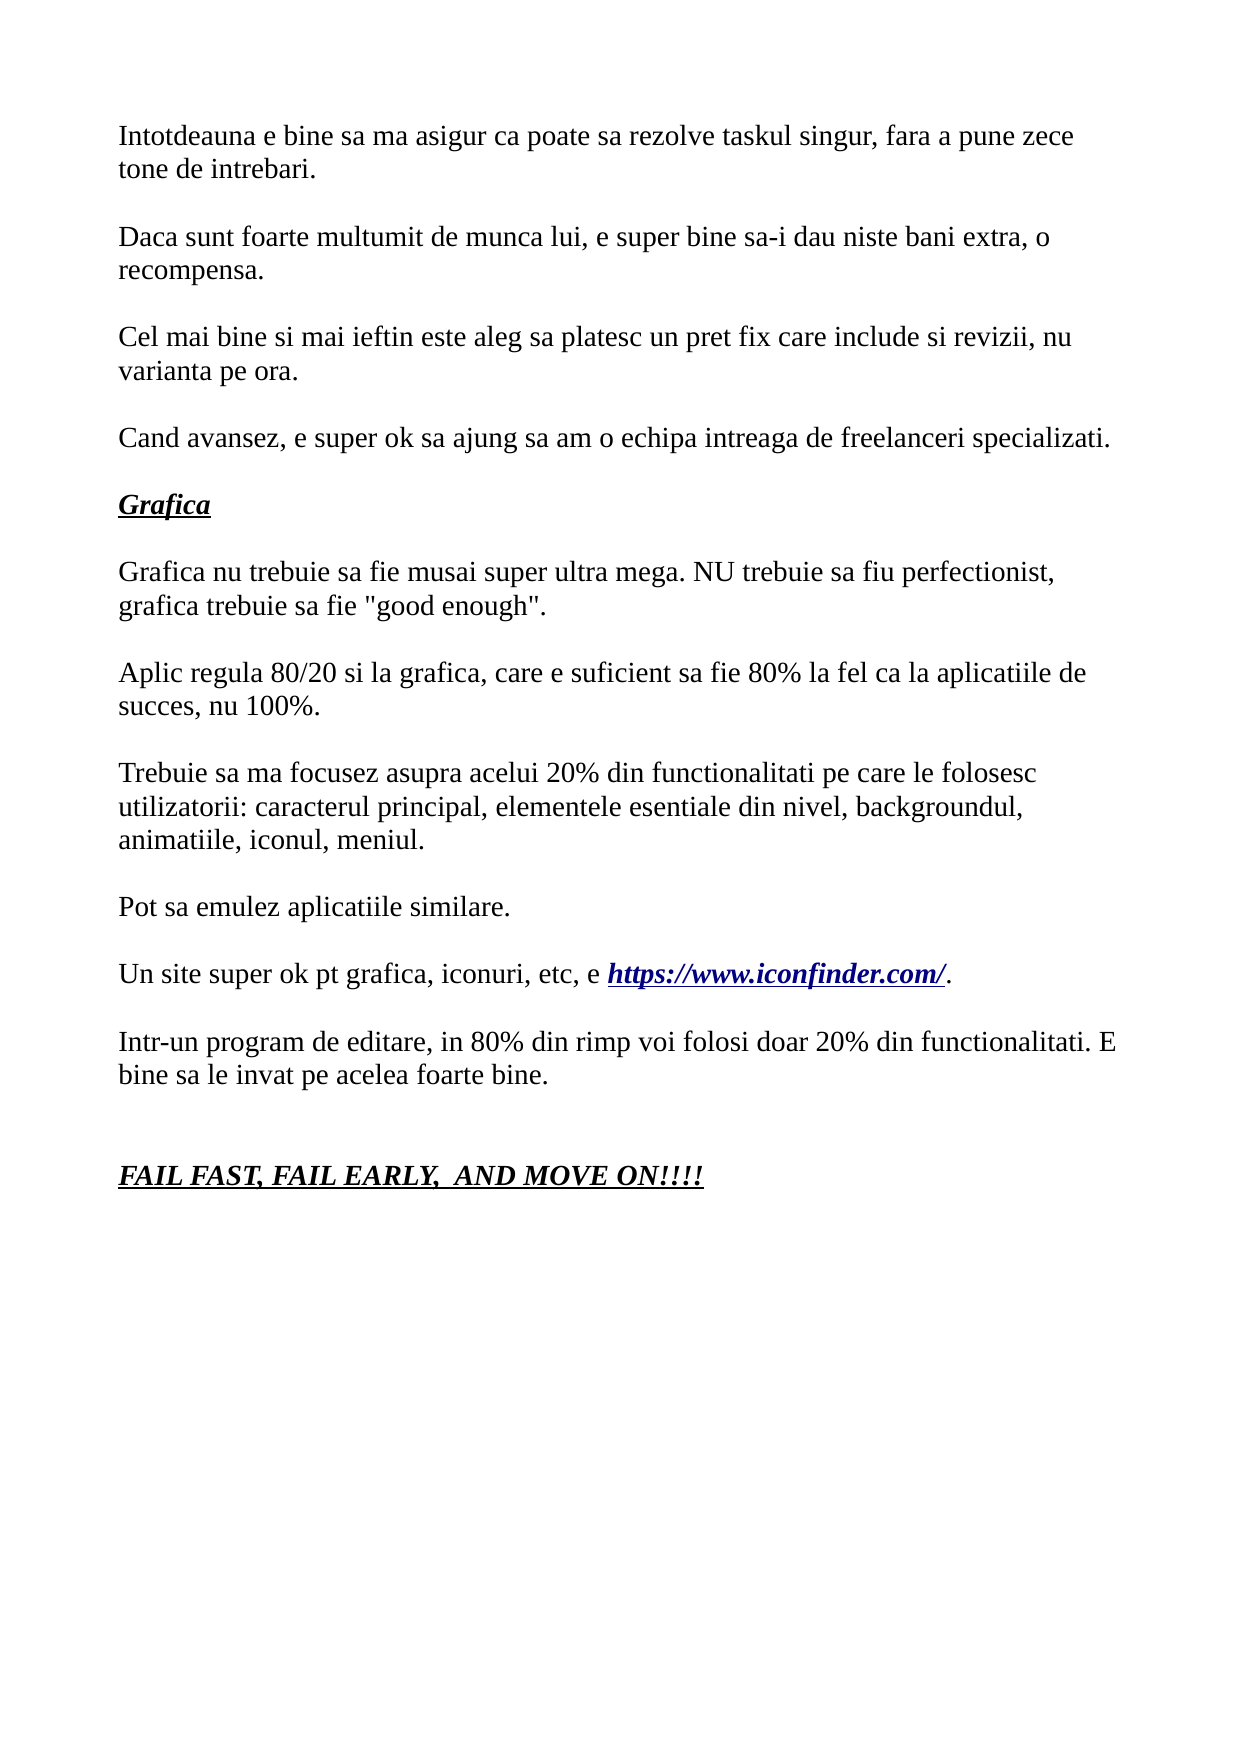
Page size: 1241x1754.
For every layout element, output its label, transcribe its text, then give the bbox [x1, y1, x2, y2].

text Cel mai bine si mai ieftin este aleg sa platesc un pret fix care include si revizii, nu varianta pe ora. [118, 319, 1122, 386]
text Cand avansez, e super ok sa ajung sa am o echipa intreaga de freelanceri specializati. [118, 420, 1122, 453]
text Un site super ok pt grafica, iconuri, etc, e https://www.iconfinder.com/. [118, 957, 1122, 990]
text FAIL FAST, FAIL EARLY, AND MOVE ON!!!! [118, 1158, 1122, 1191]
text Daca sunt foarte multumit de munca lui, e super bine sa-i dau niste bani extra, o recompensa. [118, 219, 1122, 286]
text Grafica [118, 487, 1122, 521]
text Trebuie sa ma focusez asupra acelui 20% din functionalitati pe care le folosesc utilizatorii: caracterul principal, elementele esentiale din nivel, backgroundul, animatiile, iconul, meniul. [118, 755, 1122, 856]
text Intr-un program de editare, in 80% din rimp voi folosi doar 20% din functionalitati. E bine sa le invat pe acelea foarte bine. [118, 1024, 1122, 1091]
text Grafica nu trebuie sa fie musai super ultra mega. NU trebuie sa fiu perfectionist, grafica trebuie sa fie "good enough". [118, 554, 1122, 621]
text Pot sa emulez aplicatiile similare. [118, 889, 1122, 923]
text Aplic regula 80/20 si la grafica, care e suficient sa fie 80% la fel ca la aplicatiile de succes, nu 100%. [118, 655, 1122, 722]
text Intotdeauna e bine sa ma asigur ca poate sa rezolve taskul singur, fara a pune zece tone de intrebari. [118, 118, 1122, 185]
